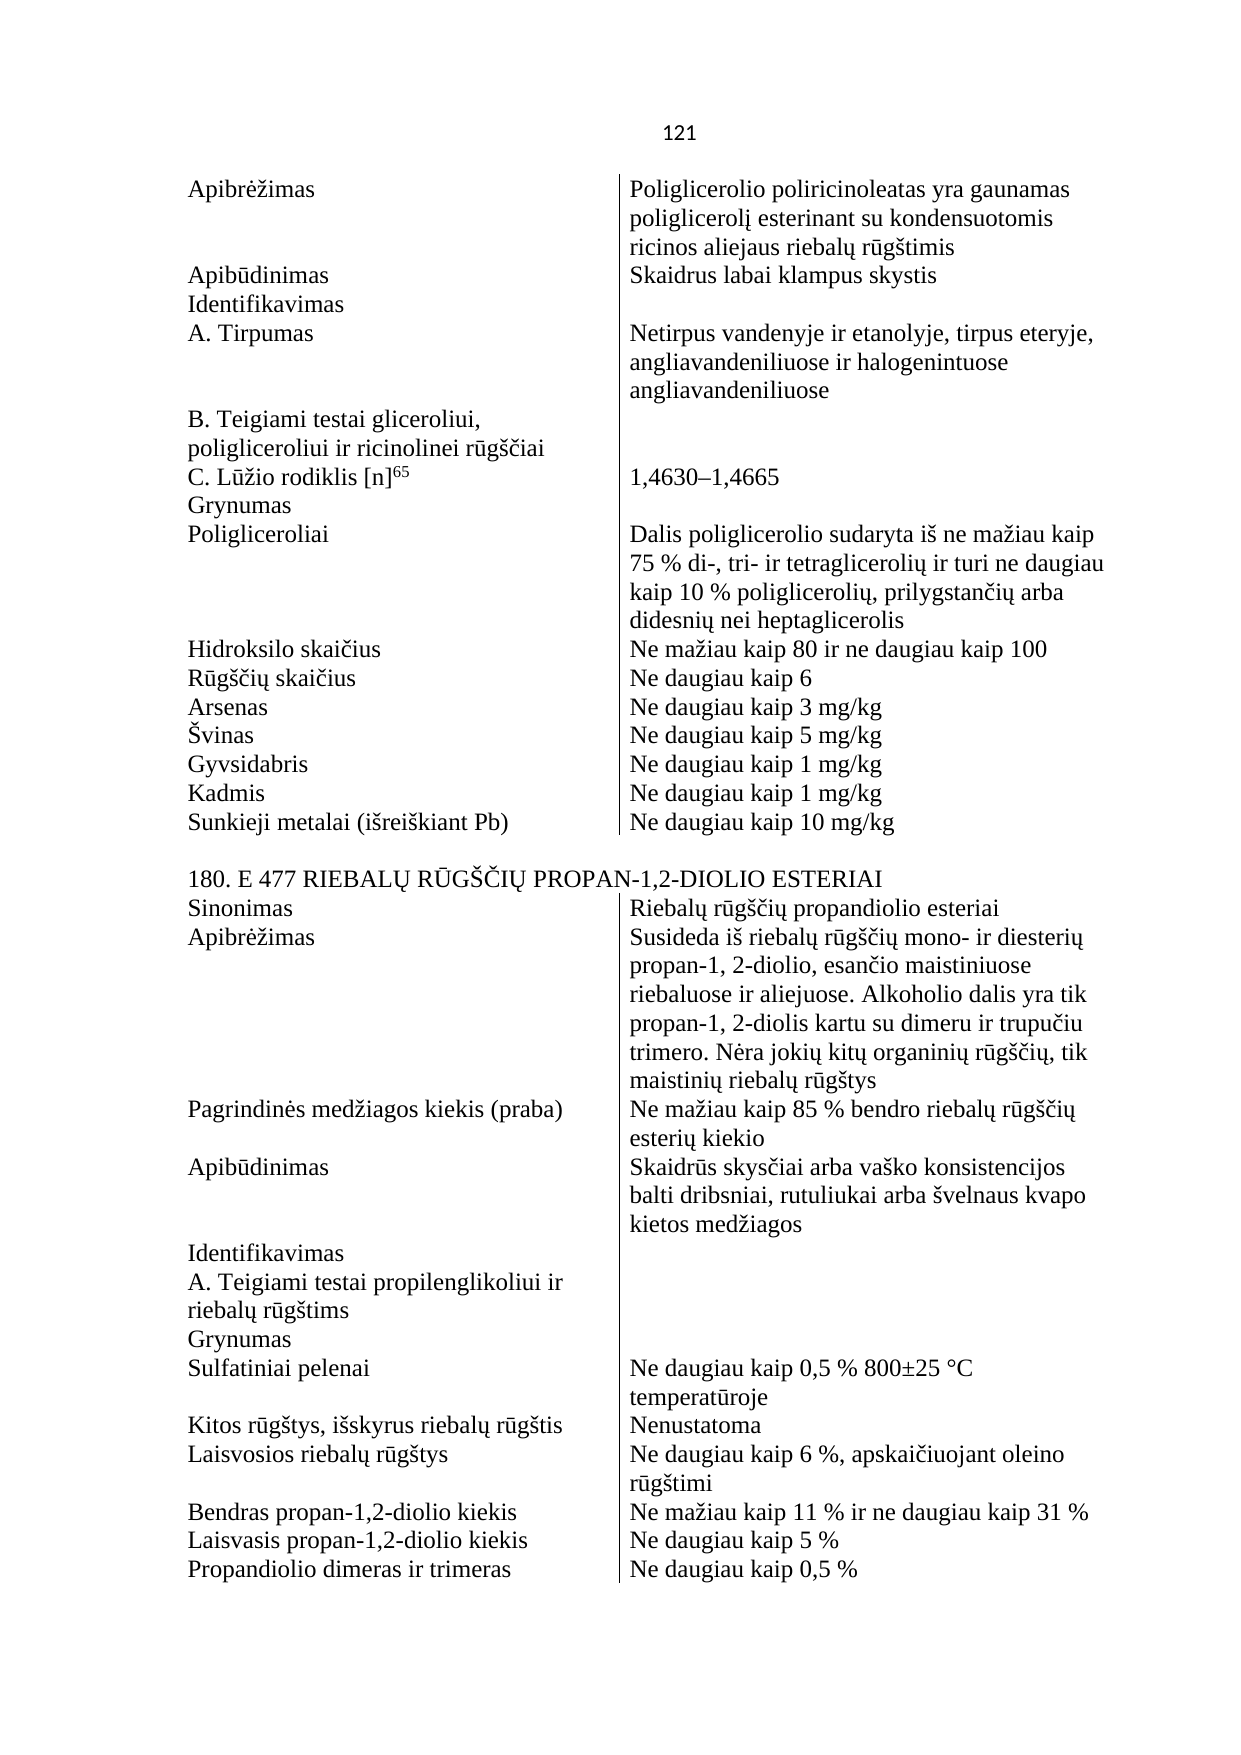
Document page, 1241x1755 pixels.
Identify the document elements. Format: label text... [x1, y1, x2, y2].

table_cell Ne daugiau kaip 5 % [620, 1525, 1122, 1554]
table_cell Ne daugiau kaip 5 mg/kg [620, 720, 1122, 749]
table_cell Apibrėžimas [177, 174, 619, 260]
table_cell Ne mažiau kaip 80 ir ne daugiau kaip 100 [620, 634, 1122, 663]
table_cell Kadmis [177, 778, 619, 807]
table_cell Ne daugiau kaip 1 mg/kg [620, 749, 1122, 778]
table_cell Ne daugiau kaip 6 %, apskaičiuojant oleino rūgštimi [620, 1439, 1122, 1497]
table_cell A. Teigiami testai propilenglikoliui ir riebalų rūgštims [177, 1267, 619, 1324]
table_cell Netirpus vandenyje ir etanolyje, tirpus eteryje, angliavandeniliuose ir halogenintuose angliavandeniliuose [620, 318, 1122, 404]
table_cell A. Tirpumas [177, 318, 619, 404]
table_cell C. Lūžio rodiklis [n]65 [177, 462, 619, 490]
table_cell [620, 289, 1122, 318]
table_cell Poliglicerolio poliricinoleatas yra gaunamas poliglicerolį esterinant su kondensuotomis ricinos aliejaus riebalų rūgštimis [620, 174, 1122, 260]
table_cell Bendras propan-1,2-diolio kiekis [177, 1497, 619, 1525]
table_cell [620, 490, 1122, 519]
table_cell [620, 1267, 1122, 1324]
table_cell Sunkieji metalai (išreiškiant Pb) [177, 807, 619, 835]
table_cell Grynumas [177, 1324, 619, 1353]
table_header 180. E 477 RIEBALŲ RŪGŠČIŲ PROPAN-1,2-DIOLIO ESTERIAI [177, 864, 1122, 893]
table_cell Apibūdinimas [177, 260, 619, 289]
table_cell Propandiolio dimeras ir trimeras [177, 1554, 619, 1583]
table_cell Švinas [177, 720, 619, 749]
table_cell Ne daugiau kaip 1 mg/kg [620, 778, 1122, 807]
table_cell [620, 1238, 1122, 1267]
table_cell Dalis poliglicerolio sudaryta iš ne mažiau kaip 75 % di-, tri- ir tetraglicerolių ir turi ne daugiau kaip 10 % poliglicerolių, prilygstančių arba didesnių nei heptaglicerolis [620, 519, 1122, 634]
table_cell B. Teigiami testai gliceroliui, poligliceroliui ir ricinolinei rūgščiai [177, 404, 619, 462]
table_cell Laisvasis propan-1,2-diolio kiekis [177, 1525, 619, 1554]
table_cell Ne mažiau kaip 85 % bendro riebalų rūgščių esterių kiekio [620, 1094, 1122, 1152]
table_cell Riebalų rūgščių propandiolio esteriai [620, 893, 1122, 922]
table_cell Apibūdinimas [177, 1152, 619, 1238]
table_cell Susideda iš riebalų rūgščių mono- ir diesterių propan-1, 2-diolio, esančio maistiniuose riebaluose ir aliejuose. Alkoholio dalis yra tik propan-1, 2-diolis kartu su dimeru ir trupučiu trimero. Nėra jokių kitų organinių rūgščių, tik maistinių riebalų rūgštys [620, 922, 1122, 1094]
table_cell Grynumas [177, 490, 619, 519]
table_cell Identifikavimas [177, 1238, 619, 1267]
table_cell Poligliceroliai [177, 519, 619, 634]
table_cell Ne daugiau kaip 6 [620, 663, 1122, 692]
table_cell 1,4630–1,4665 [620, 462, 1122, 490]
table_cell Laisvosios riebalų rūgštys [177, 1439, 619, 1497]
table_cell Gyvsidabris [177, 749, 619, 778]
table_cell Identifikavimas [177, 289, 619, 318]
table_cell Nenustatoma [620, 1410, 1122, 1439]
table_cell Rūgščių skaičius [177, 663, 619, 692]
table_cell [620, 404, 1122, 462]
table_cell Ne daugiau kaip 3 mg/kg [620, 692, 1122, 720]
table_cell Arsenas [177, 692, 619, 720]
table_cell Hidroksilo skaičius [177, 634, 619, 663]
table_cell Ne daugiau kaip 0,5 % 800±25 °C temperatūroje [620, 1353, 1122, 1410]
table_cell Kitos rūgštys, išskyrus riebalų rūgštis [177, 1410, 619, 1439]
table_cell Apibrėžimas [177, 922, 619, 1094]
table_cell [620, 1324, 1122, 1353]
table_cell Ne daugiau kaip 10 mg/kg [620, 807, 1122, 835]
table_cell Ne daugiau kaip 0,5 % [620, 1554, 1122, 1583]
table_cell Ne mažiau kaip 11 % ir ne daugiau kaip 31 % [620, 1497, 1122, 1525]
table_cell Sulfatiniai pelenai [177, 1353, 619, 1410]
table_cell Skaidrūs skysčiai arba vaško konsistencijos balti dribsniai, rutuliukai arba švelnaus kvapo kietos medžiagos [620, 1152, 1122, 1238]
table_cell Sinonimas [177, 893, 619, 922]
table_cell Pagrindinės medžiagos kiekis (praba) [177, 1094, 619, 1152]
table_cell Skaidrus labai klampus skystis [620, 260, 1122, 289]
